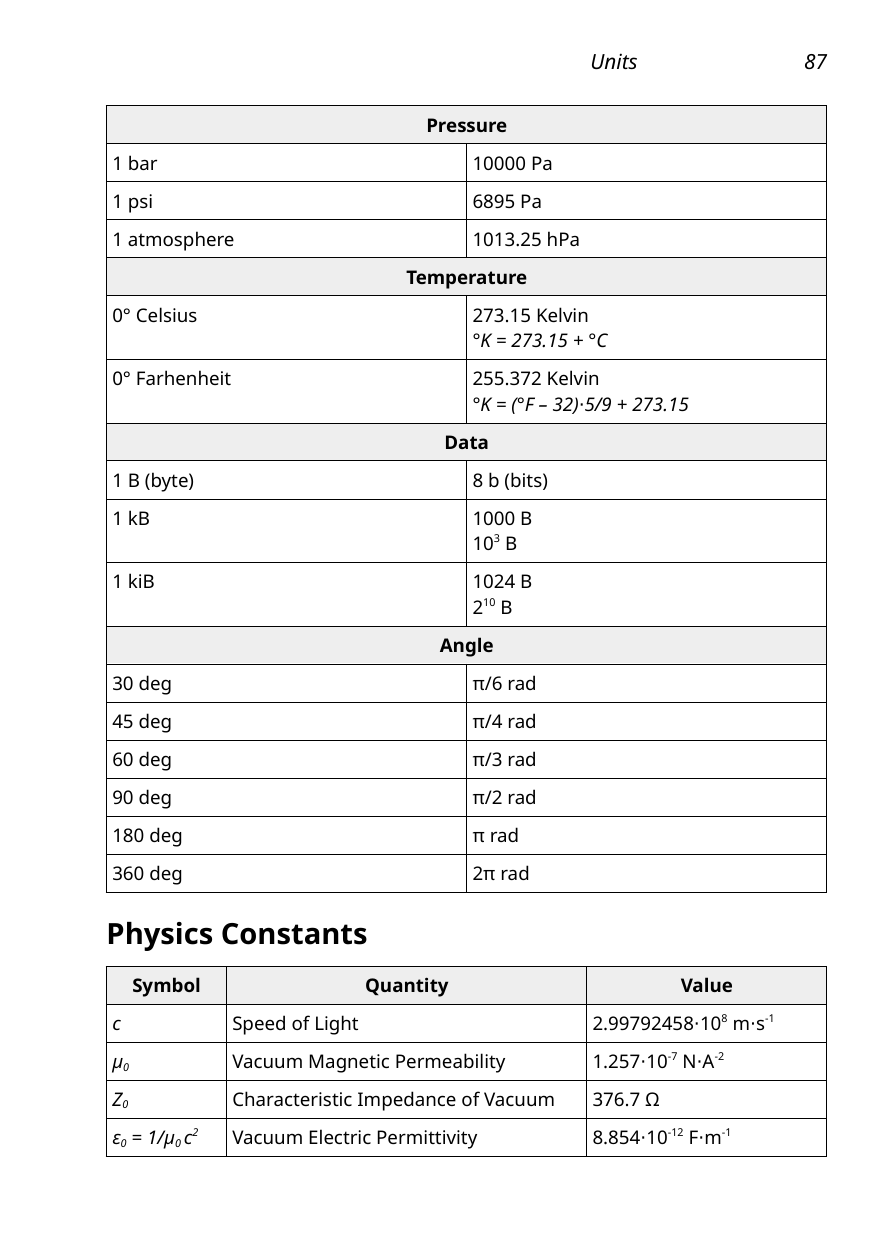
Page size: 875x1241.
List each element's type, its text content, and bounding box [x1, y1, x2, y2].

table_cell 30 deg [107, 665, 466, 702]
table_cell 1024 B 210 B [467, 563, 826, 626]
table_cell Vacuum Electric Permittivity [227, 1119, 586, 1156]
table_cell 90 deg [107, 779, 466, 816]
table_cell 8.854⋅10-12 F⋅m-1 [587, 1119, 826, 1156]
table_cell π/4 rad [467, 703, 826, 739]
table_cell 2.99792458⋅108 m⋅s-1 [587, 1005, 826, 1042]
table_cell 1.257⋅10-7 N⋅A-2 [587, 1043, 826, 1080]
table_cell 1 B (byte) [107, 461, 466, 498]
table_cell c [107, 1005, 226, 1042]
table_cell 45 deg [107, 703, 466, 739]
table_cell 273.15 Kelvin °K = 273.15 + °C [467, 296, 826, 359]
table_cell 0° Celsius [107, 296, 466, 359]
table_cell 10000 Pa [467, 144, 826, 181]
table_cell π rad [467, 817, 826, 854]
table_cell Speed of Light [227, 1005, 586, 1042]
table_cell 360 deg [107, 855, 466, 892]
table_cell 1 kiB [107, 563, 466, 626]
table_cell 1 psi [107, 182, 466, 219]
table_cell µ0 [107, 1043, 226, 1080]
table_cell 60 deg [107, 741, 466, 778]
table_cell Z0 [107, 1081, 226, 1118]
subtitle Physics Constants [106, 913, 827, 953]
table_header Value [587, 967, 826, 1004]
table_cell Temperature [107, 258, 826, 295]
table_header Quantity [227, 967, 586, 1004]
table_cell π/2 rad [467, 779, 826, 816]
table_cell Characteristic Impedance of Vacuum [227, 1081, 586, 1118]
table_cell 0° Farhenheit [107, 360, 466, 422]
table_cell π/3 rad [467, 741, 826, 778]
table_cell 1 bar [107, 144, 466, 181]
table_cell Data [107, 424, 826, 460]
table_cell π/6 rad [467, 665, 826, 702]
table_cell 1 kB [107, 500, 466, 562]
table_cell 2π rad [467, 855, 826, 892]
table_cell 1013.25 hPa [467, 220, 826, 257]
table_header Symbol [107, 967, 226, 1004]
table_cell 6895 Pa [467, 182, 826, 219]
table_cell ε0 = 1/µ0 c2 [107, 1119, 226, 1156]
table_header Pressure [107, 106, 826, 143]
table_cell 1 atmosphere [107, 220, 466, 257]
table_cell 255.372 Kelvin °K = (°F – 32)⋅5/9 + 273.15 [467, 360, 826, 422]
table_cell Vacuum Magnetic Permeability [227, 1043, 586, 1080]
table_cell Angle [107, 627, 826, 663]
table_cell 1000 B 103 B [467, 500, 826, 562]
table_cell 376.7 Ω [587, 1081, 826, 1118]
table_cell 8 b (bits) [467, 461, 826, 498]
table_cell 180 deg [107, 817, 466, 854]
